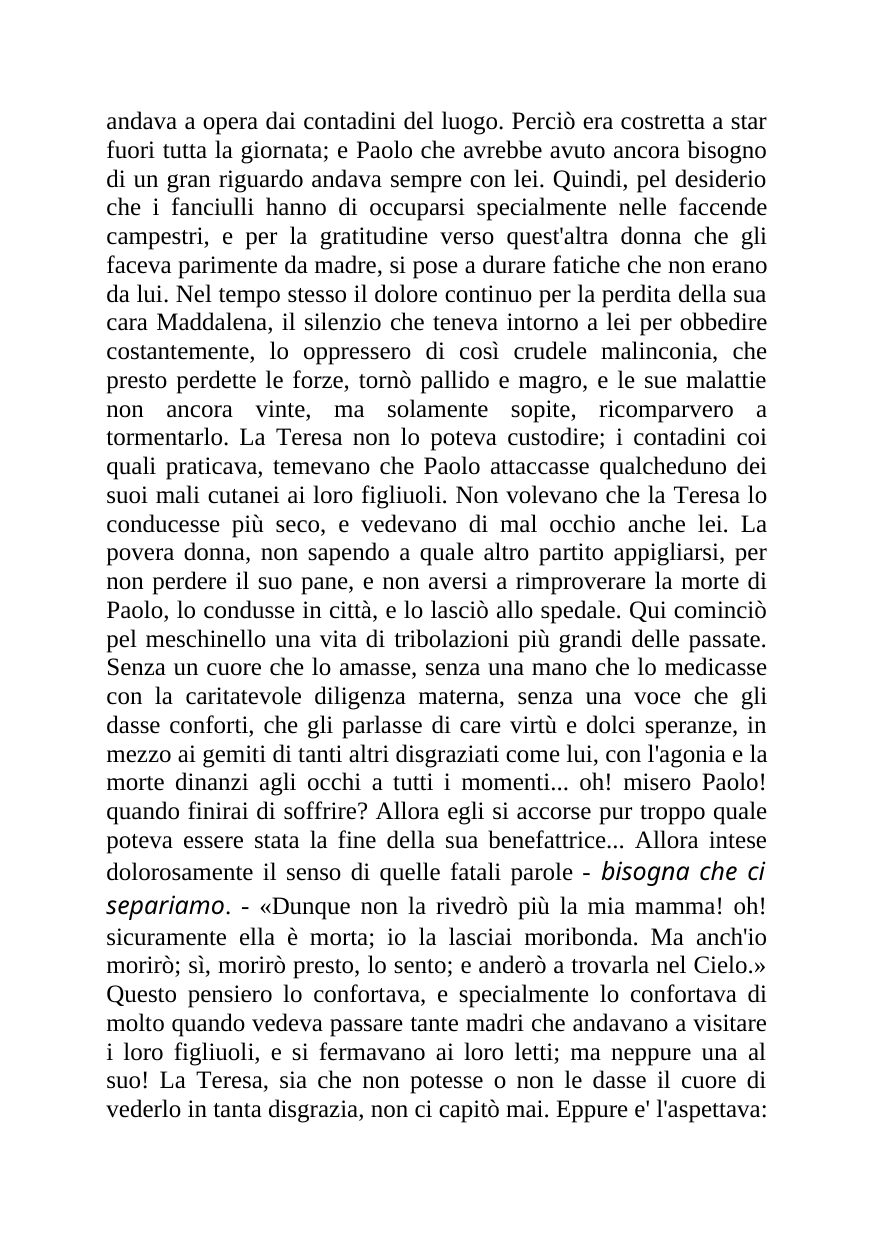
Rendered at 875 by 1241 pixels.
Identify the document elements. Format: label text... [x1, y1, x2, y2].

text andava a opera dai contadini del luogo. Perciò era costretta a star fuori tutta la giornata; e Paolo che avrebbe avuto ancora bisogno di un gran riguardo andava sempre con lei. Quindi, pel desiderio che i fanciulli hanno di occuparsi specialmente nelle faccende campestri, e per la gratitudine verso quest'altra donna che gli faceva parimente da madre, si pose a durare fatiche che non erano da lui. Nel tempo stesso il dolore continuo per la perdita della sua cara Maddalena, il silenzio che teneva intorno a lei per obbedire costantemente, lo oppressero di così crudele malinconia, che presto perdette le forze, tornò pallido e magro, e le sue malattie non ancora vinte, ma solamente sopite, ricomparvero a tormentarlo. La Teresa non lo poteva custodire; i contadini coi quali praticava, temevano che Paolo attaccasse qualcheduno dei suoi mali cutanei ai loro figliuoli. Non volevano che la Teresa lo conducesse più seco, e vedevano di mal occhio anche lei. La povera donna, non sapendo a quale altro partito appigliarsi, per non perdere il suo pane, e non aversi a rimproverare la morte di Paolo, lo condusse in città, e lo lasciò allo spedale. Qui cominciò pel meschinello una vita di tribolazioni più grandi delle passate. Senza un cuore che lo amasse, senza una mano che lo medicasse con la caritatevole diligenza materna, senza una voce che gli dasse conforti, che gli parlasse di care virtù e dolci speranze, in mezzo ai gemiti di tanti altri disgraziati come lui, con l'agonia e la morte dinanzi agli occhi a tutti i momenti... oh! misero Paolo! quando finirai di soffrire? Allora egli si accorse pur troppo quale poteva essere stata la fine della sua benefattrice... Allora intese dolorosamente il senso di quelle fatali parole - bisogna che ci separiamo. - «Dunque non la rivedrò più la mia mamma! oh! sicuramente ella è morta; io la lasciai moribonda. Ma anch'io morirò; sì, morirò presto, lo sento; e anderò a trovarla nel Cielo.» Questo pensiero lo confortava, e specialmente lo confortava di molto quando vedeva passare tante madri che andavano a visitare i loro figliuoli, e si fermavano ai loro letti; ma neppure una al suo! La Teresa, sia che non potesse o non le dasse il cuore di vederlo in tanta disgrazia, non ci capitò mai. Eppure e' l'aspettava: [106, 106, 768, 1123]
